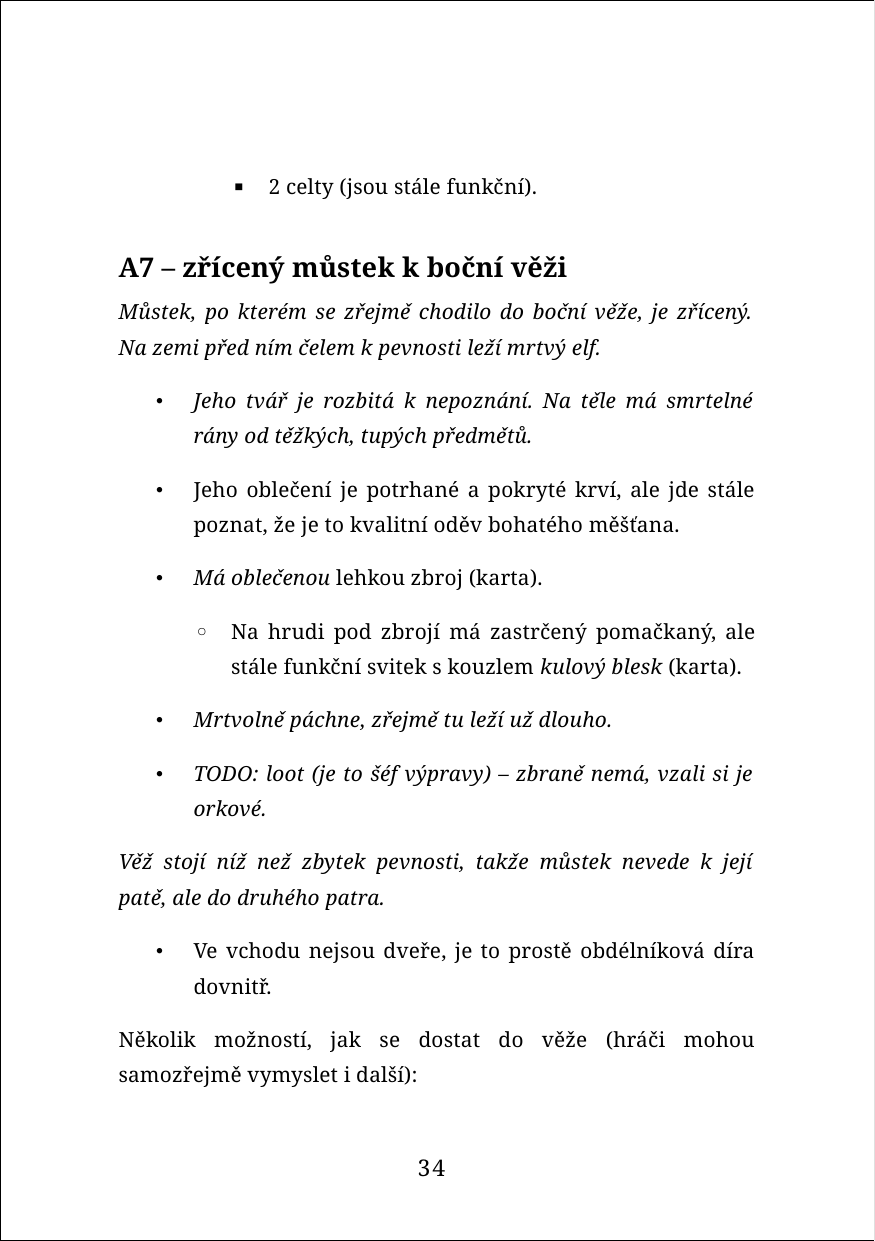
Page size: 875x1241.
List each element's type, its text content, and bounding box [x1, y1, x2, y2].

list 2 celty (jsou stále funkční). [231, 172, 756, 200]
list TODO: loot (je to šéf výpravy) – zbraně nemá, vzali si je orkové. [156, 759, 756, 823]
subtitle A7 – zřícený můstek k boční věži [118, 249, 756, 286]
list Na hrudi pod zbrojí má zastrčený pomačkaný, ale stále funkční svitek s kouzlem kulový blesk (karta). [193, 617, 756, 681]
list Mrtvolně páchne, zřejmě tu leží už dlouho. [156, 706, 756, 734]
list Jeho tvář je rozbitá k nepoznání. Na těle má smrtelné rány od těžkých, tupých předmětů. [156, 386, 756, 450]
text Několik možností, jak se dostat do věže (hráči mohou samozřejmě vymyslet i další): [118, 1025, 756, 1089]
list Ve vchodu nejsou dveře, je to prostě obdélníková díra dovnitř. [156, 936, 756, 1000]
list Jeho oblečení je potrhané a pokryté krví, ale jde stále poznat, že je to kvalitní oděv bohatého měšťana. [156, 475, 756, 539]
text Věž stojí níž než zbytek pevnosti, takže můstek nevede k její patě, ale do druhého patra. [118, 847, 756, 911]
list Má oblečenou lehkou zbroj (karta). [156, 563, 756, 592]
text Můstek, po kterém se zřejmě chodilo do boční věže, je zřícený. Na zemi před ním čelem k pevnosti leží mrtvý elf. [118, 297, 756, 361]
